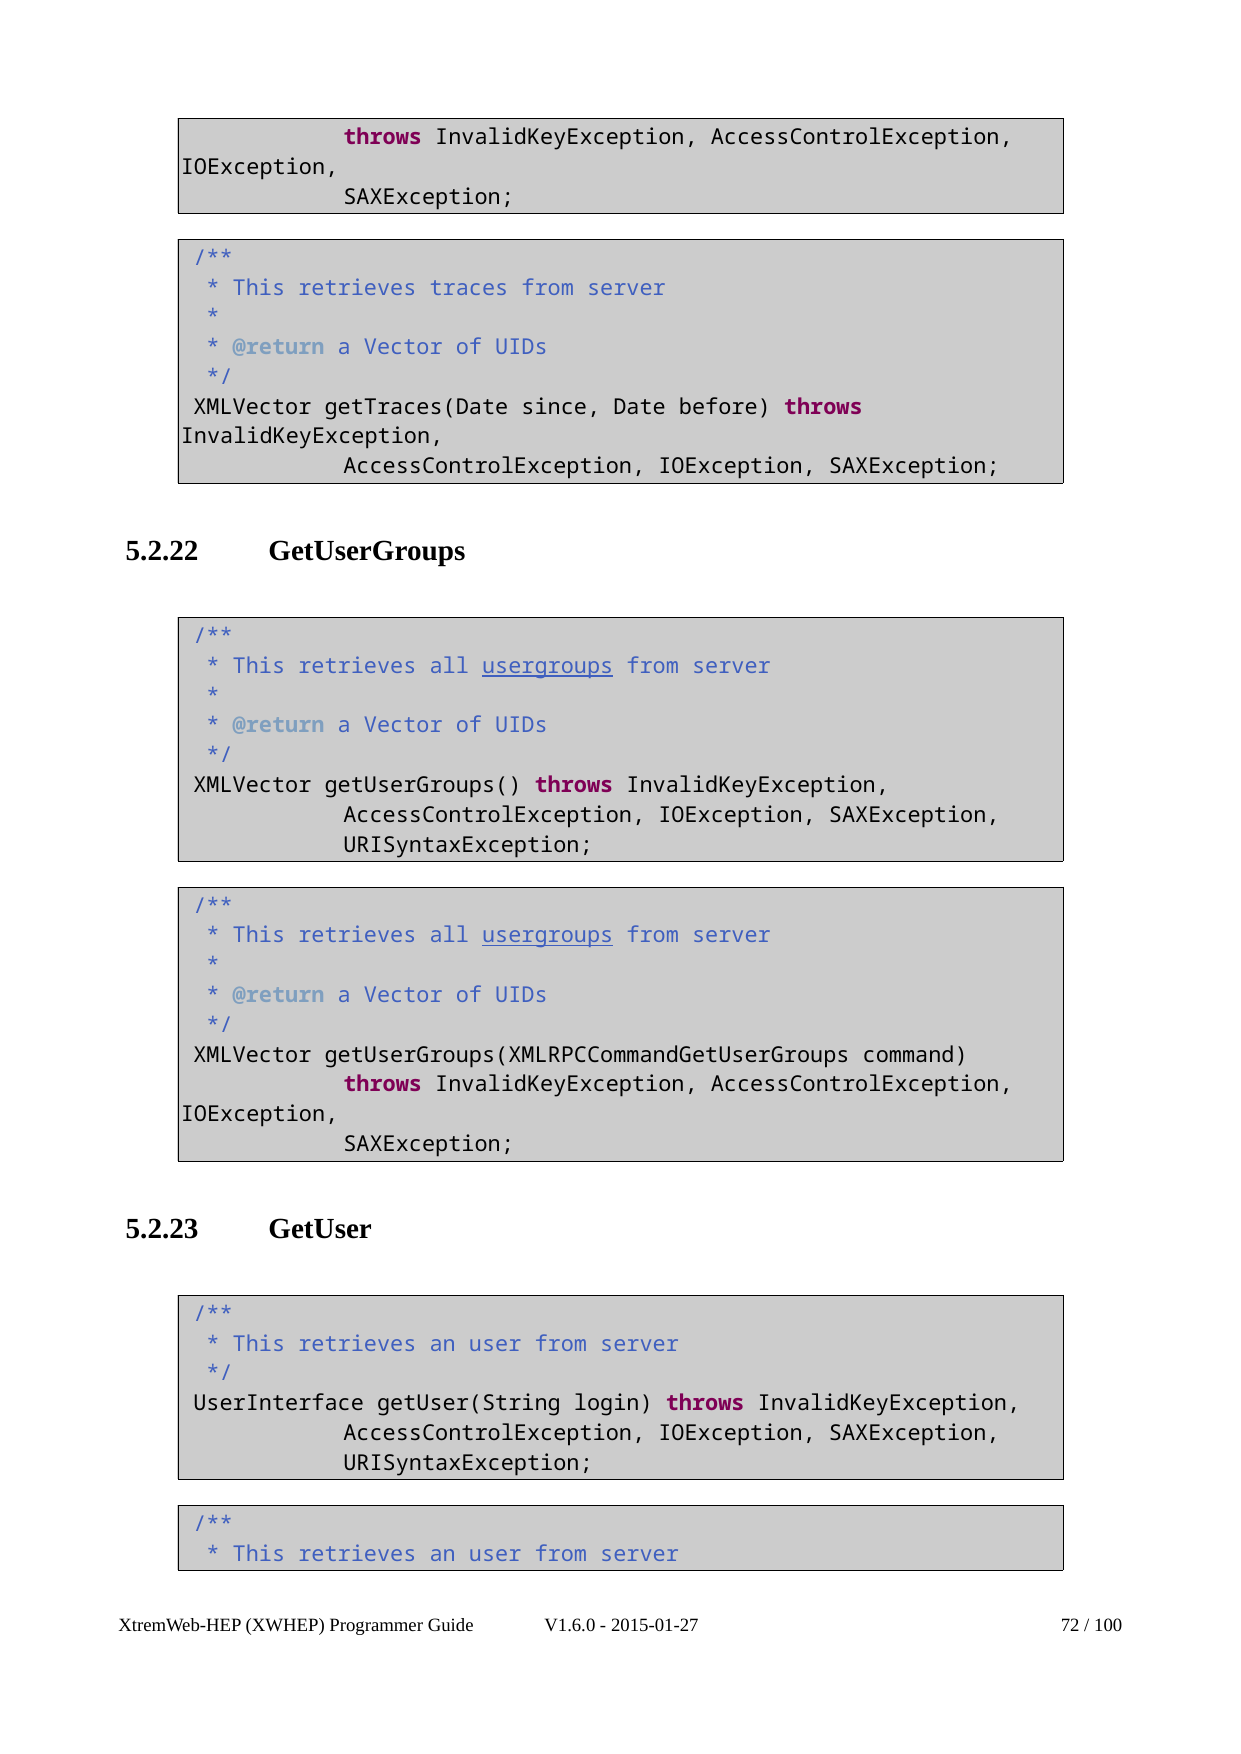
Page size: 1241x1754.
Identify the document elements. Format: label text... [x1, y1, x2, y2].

text * This retrieves an user from server [179, 1534, 1063, 1570]
text XMLVector getTraces(Date since, Date before) throws InvalidKeyException, [179, 388, 1063, 447]
text * [179, 298, 1063, 328]
text * [179, 677, 1063, 706]
text * This retrieves an user from server [179, 1324, 1063, 1354]
text */ [179, 1354, 1063, 1384]
text */ [179, 736, 1063, 766]
text /** [179, 240, 1063, 268]
text SAXException; [179, 178, 1063, 213]
text URISyntaxException; [179, 1444, 1063, 1479]
text AccessControlException, IOException, SAXException, [179, 796, 1063, 826]
text * @return a Vector of UIDs [179, 328, 1063, 358]
subtitle GetUser [118, 1211, 1122, 1244]
text AccessControlException, IOException, SAXException, [179, 1414, 1063, 1444]
text XMLVector getUserGroups() throws InvalidKeyException, [179, 766, 1063, 796]
text * [179, 946, 1063, 976]
text * This retrieves all usergroups from server [179, 916, 1063, 946]
text /** [179, 1296, 1063, 1324]
text UserInterface getUser(String login) throws InvalidKeyException, [179, 1384, 1063, 1414]
text * This retrieves all usergroups from server [179, 647, 1063, 677]
text /** [179, 1506, 1063, 1534]
subtitle GetUserGroups [118, 533, 1122, 567]
text */ [179, 1006, 1063, 1036]
text XMLVector getUserGroups(XMLRPCCommandGetUserGroups command) [179, 1036, 1063, 1065]
text */ [179, 358, 1063, 388]
text * This retrieves traces from server [179, 268, 1063, 298]
text /** [179, 888, 1063, 916]
text throws InvalidKeyException, AccessControlException, IOException, [179, 119, 1063, 178]
text * @return a Vector of UIDs [179, 706, 1063, 736]
text throws InvalidKeyException, AccessControlException, IOException, [179, 1065, 1063, 1125]
text /** [179, 618, 1063, 647]
text SAXException; [179, 1125, 1063, 1161]
text AccessControlException, IOException, SAXException; [179, 447, 1063, 483]
text URISyntaxException; [179, 826, 1063, 861]
text * @return a Vector of UIDs [179, 976, 1063, 1006]
